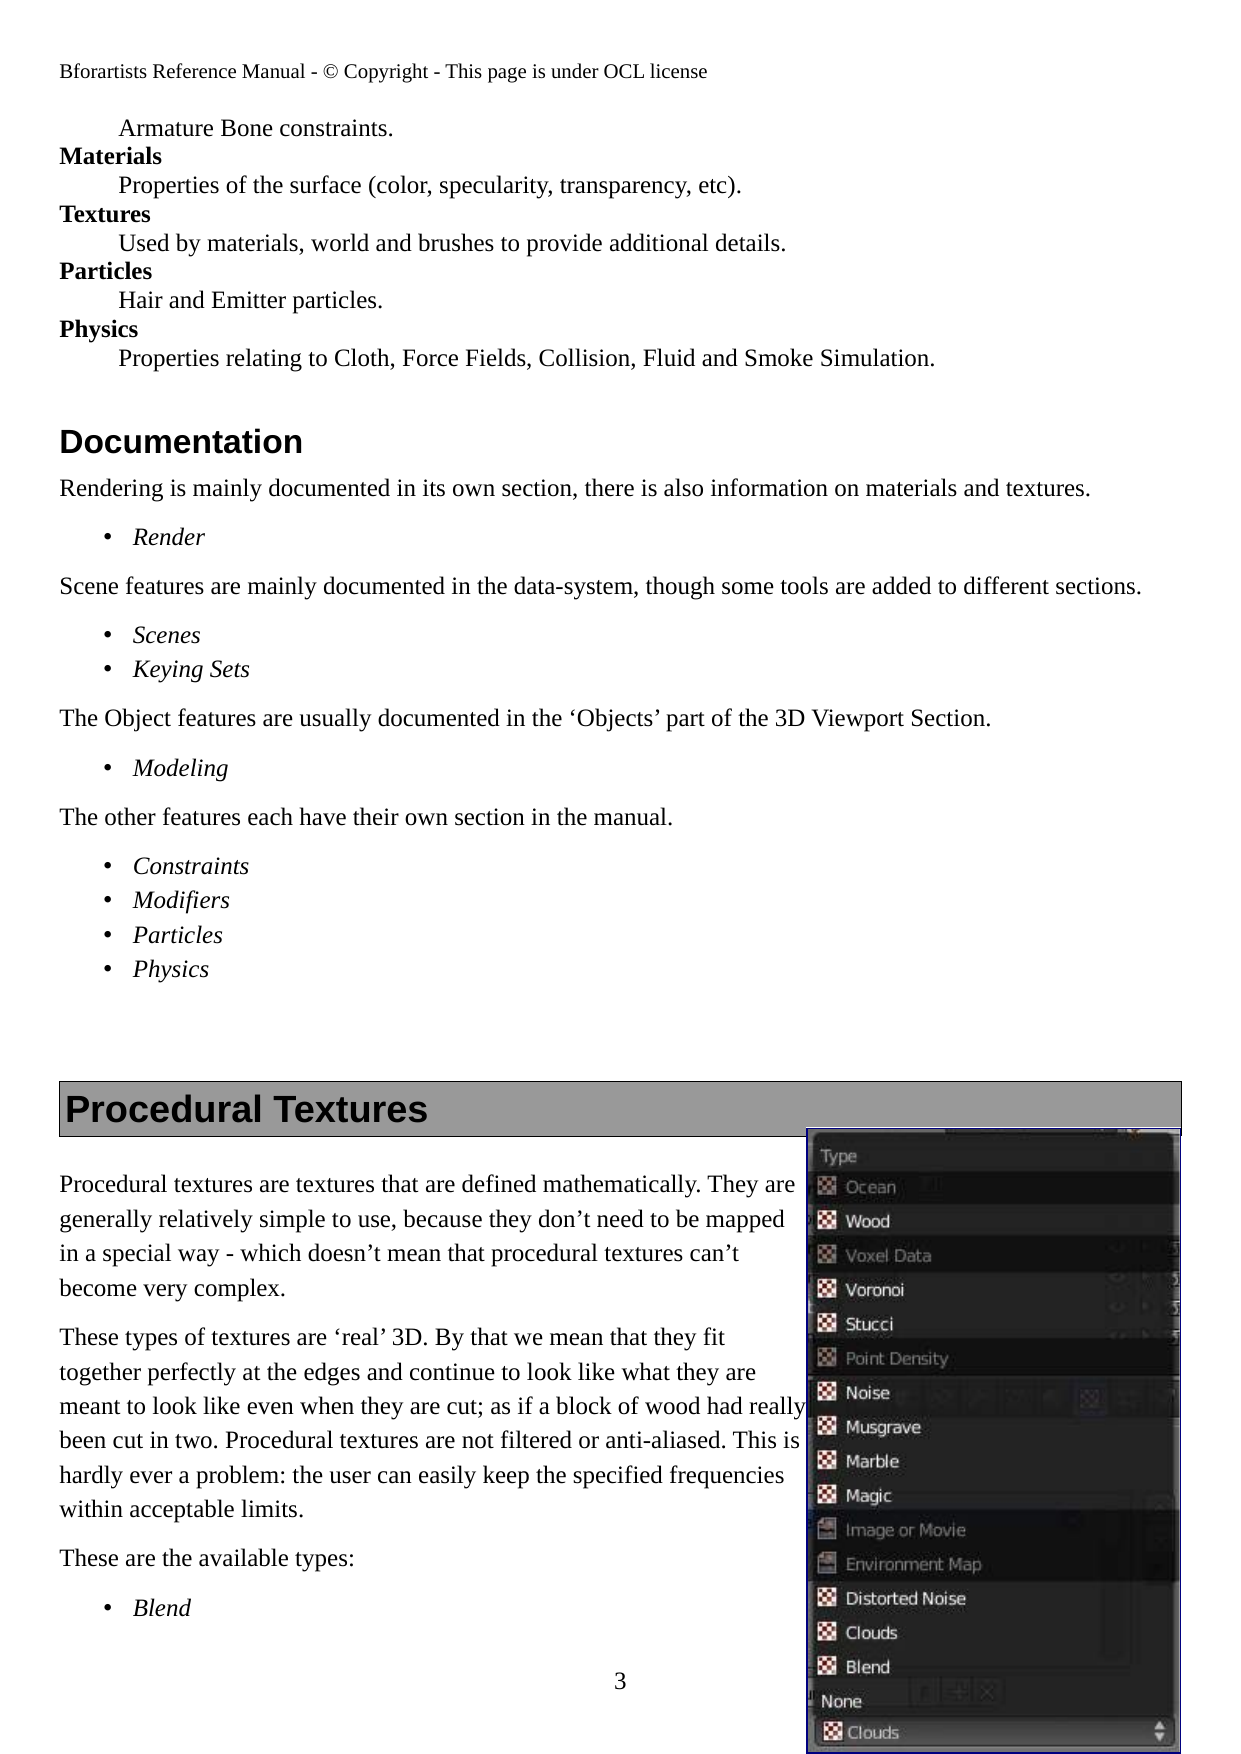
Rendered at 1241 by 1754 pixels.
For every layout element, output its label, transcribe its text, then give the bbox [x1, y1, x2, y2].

subtitle Particles [59, 256, 1181, 285]
text Rendering is mainly documented in its own section, there is also information on materials and textures. [59, 473, 1181, 502]
list Used by materials, world and brushes to provide additional details. [118, 228, 1181, 256]
picture [808, 1129, 1180, 1752]
list Scenes [103, 620, 1181, 649]
list Properties of the surface (color, specularity, transparency, etc). [118, 170, 1181, 199]
table_header Procedural Textures [60, 1082, 1181, 1136]
text The other features each have their own section in the manual. [59, 802, 1181, 830]
subtitle Documentation [59, 422, 1181, 460]
list Blend [103, 1593, 806, 1621]
text Scene features are mainly documented in the data-system, though some tools are added to different sections. [59, 571, 1181, 600]
list Armature Bone constraints. [118, 113, 1181, 141]
list Properties relating to Cloth, Force Fields, Collision, Fluid and Smoke Simulation. [118, 343, 1181, 371]
list Constraints [103, 851, 1181, 879]
text These are the available types: [59, 1543, 806, 1572]
list Physics [103, 954, 1181, 983]
subtitle Physics [59, 314, 1181, 343]
list Modeling [103, 753, 1181, 781]
list Keying Sets [103, 654, 1181, 683]
list Hair and Emitter particles. [118, 285, 1181, 314]
list Render [103, 522, 1181, 551]
text Procedural textures are textures that are defined mathematically. They are generally relatively simple to use, because they don’t need to be mapped in a special way - which doesn’t mean that procedural textures can’t become very complex. [59, 1169, 806, 1302]
subtitle Materials [59, 141, 1181, 170]
text The Object features are usually documented in the ‘Objects’ part of the 3D Viewport Section. [59, 703, 1181, 732]
list Modifiers [103, 885, 1181, 914]
list Particles [103, 920, 1181, 948]
subtitle Textures [59, 199, 1181, 228]
text These types of textures are ‘real’ 3D. By that we mean that they fit together perfectly at the edges and continue to look like what they are meant to look like even when they are cut; as if a block of wood had really been cut in two. Procedural textures are not filtered or anti-aliased. This is hardly ever a problem: the user can easily keep the specified frequencies within acceptable limits. [59, 1322, 806, 1523]
